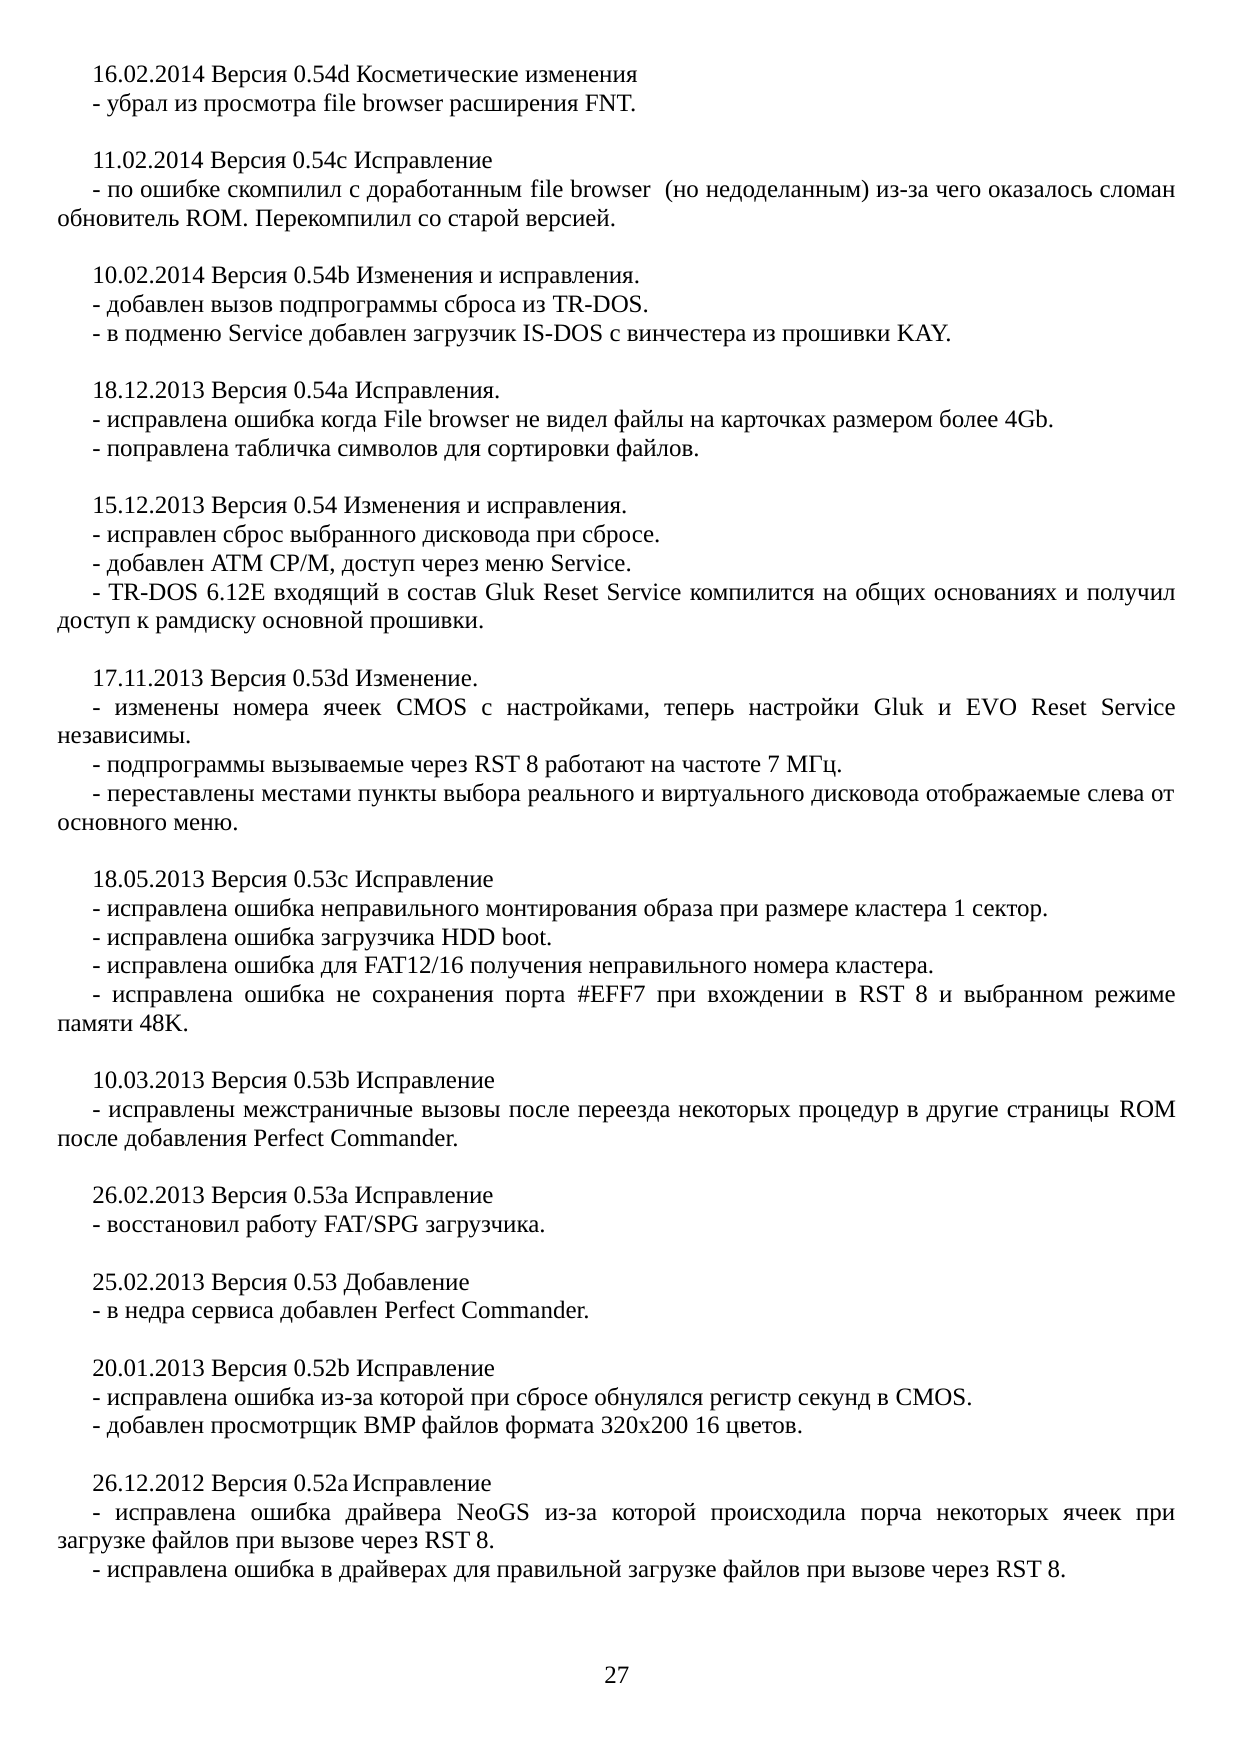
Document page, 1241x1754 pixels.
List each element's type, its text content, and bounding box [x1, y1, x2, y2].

text - исправлен сброс выбранного дисковода при сбросе. [57, 519, 1176, 548]
text 10.03.2013 Версия 0.53b Исправление [57, 1066, 1176, 1094]
text 25.02.2013 Версия 0.53 Добавление [57, 1267, 1176, 1296]
text 16.02.2014 Версия 0.54d Косметические изменения [57, 59, 1176, 88]
text - в недра сервиса добавлен Perfect Commander. [57, 1296, 1176, 1324]
text 18.05.2013 Версия 0.53c Исправление [57, 864, 1176, 893]
text - убрал из просмотра file browser расширения FNT. [57, 88, 1176, 117]
text - добавлен просмотрщик BMP файлов формата 320х200 16 цветов. [57, 1411, 1176, 1439]
text 15.12.2013 Версия 0.54 Изменения и исправления. [57, 491, 1176, 519]
text - подпрограммы вызываемые через RST 8 работают на частоте 7 МГц. [57, 749, 1176, 778]
text - изменены номера ячеек CMOS с настройками, теперь настройки Gluk и EVO Reset Service независимы. [57, 692, 1176, 749]
text - исправлена ошибка неправильного монтирования образа при размере кластера 1 сектор. [57, 893, 1176, 922]
text - исправлены межстраничные вызовы после переезда некоторых процедур в другие страницы ROM после добавления Perfect Commander. [57, 1094, 1176, 1152]
text - исправлена ошибка загрузчика HDD boot. [57, 922, 1176, 951]
text 18.12.2013 Версия 0.54a Исправления. [57, 376, 1176, 404]
text 20.01.2013 Версия 0.52b Исправление [57, 1353, 1176, 1382]
text 11.02.2014 Версия 0.54c Исправление [57, 146, 1176, 174]
text 10.02.2014 Версия 0.54b Изменения и исправления. [57, 261, 1176, 289]
text - восстановил работу FAT/SPG загрузчика. [57, 1209, 1176, 1238]
text 26.02.2013 Версия 0.53а Исправление [57, 1181, 1176, 1209]
text - переставлены местами пункты выбора реального и виртуального дисковода отображаемые слева от основного меню. [57, 778, 1176, 836]
text - исправлена ошибка когда File browser не видел файлы на карточках размером более 4Gb. [57, 404, 1176, 433]
text - TR-DOS 6.12E входящий в состав Gluk Reset Service компилится на общих основаниях и получил доступ к рамдиску основной прошивки. [57, 577, 1176, 634]
text - в подменю Service добавлен загрузчик IS-DOS с винчестера из прошивки KAY. [57, 318, 1176, 347]
text - по ошибке скомпилил с доработанным file browser (но недоделанным) из-за чего оказалось сломан обновитель ROM. Перекомпилил со старой версией. [57, 174, 1176, 232]
text - исправлена ошибка в драйверах для правильной загрузке файлов при вызове через RST 8. [57, 1554, 1176, 1583]
text - поправлена табличка символов для сортировки файлов. [57, 433, 1176, 462]
text 17.11.2013 Версия 0.53d Изменение. [57, 663, 1176, 692]
text - исправлена ошибка для FAT12/16 получения неправильного номера кластера. [57, 951, 1176, 979]
text - добавлен ATM CP/M, доступ через меню Service. [57, 548, 1176, 577]
text - исправлена ошибка из-за которой при сбросе обнулялся регистр секунд в CMOS. [57, 1382, 1176, 1411]
text - исправлена ошибка драйвера NeoGS из-за которой происходила порча некоторых ячеек при загрузке файлов при вызове через RST 8. [57, 1497, 1176, 1554]
text - исправлена ошибка не сохранения порта #EFF7 при вхождении в RST 8 и выбранном режиме памяти 48K. [57, 979, 1176, 1037]
text - добавлен вызов подпрограммы сброса из TR-DOS. [57, 289, 1176, 318]
text 26.12.2012 Версия 0.52а Исправление [57, 1468, 1176, 1497]
